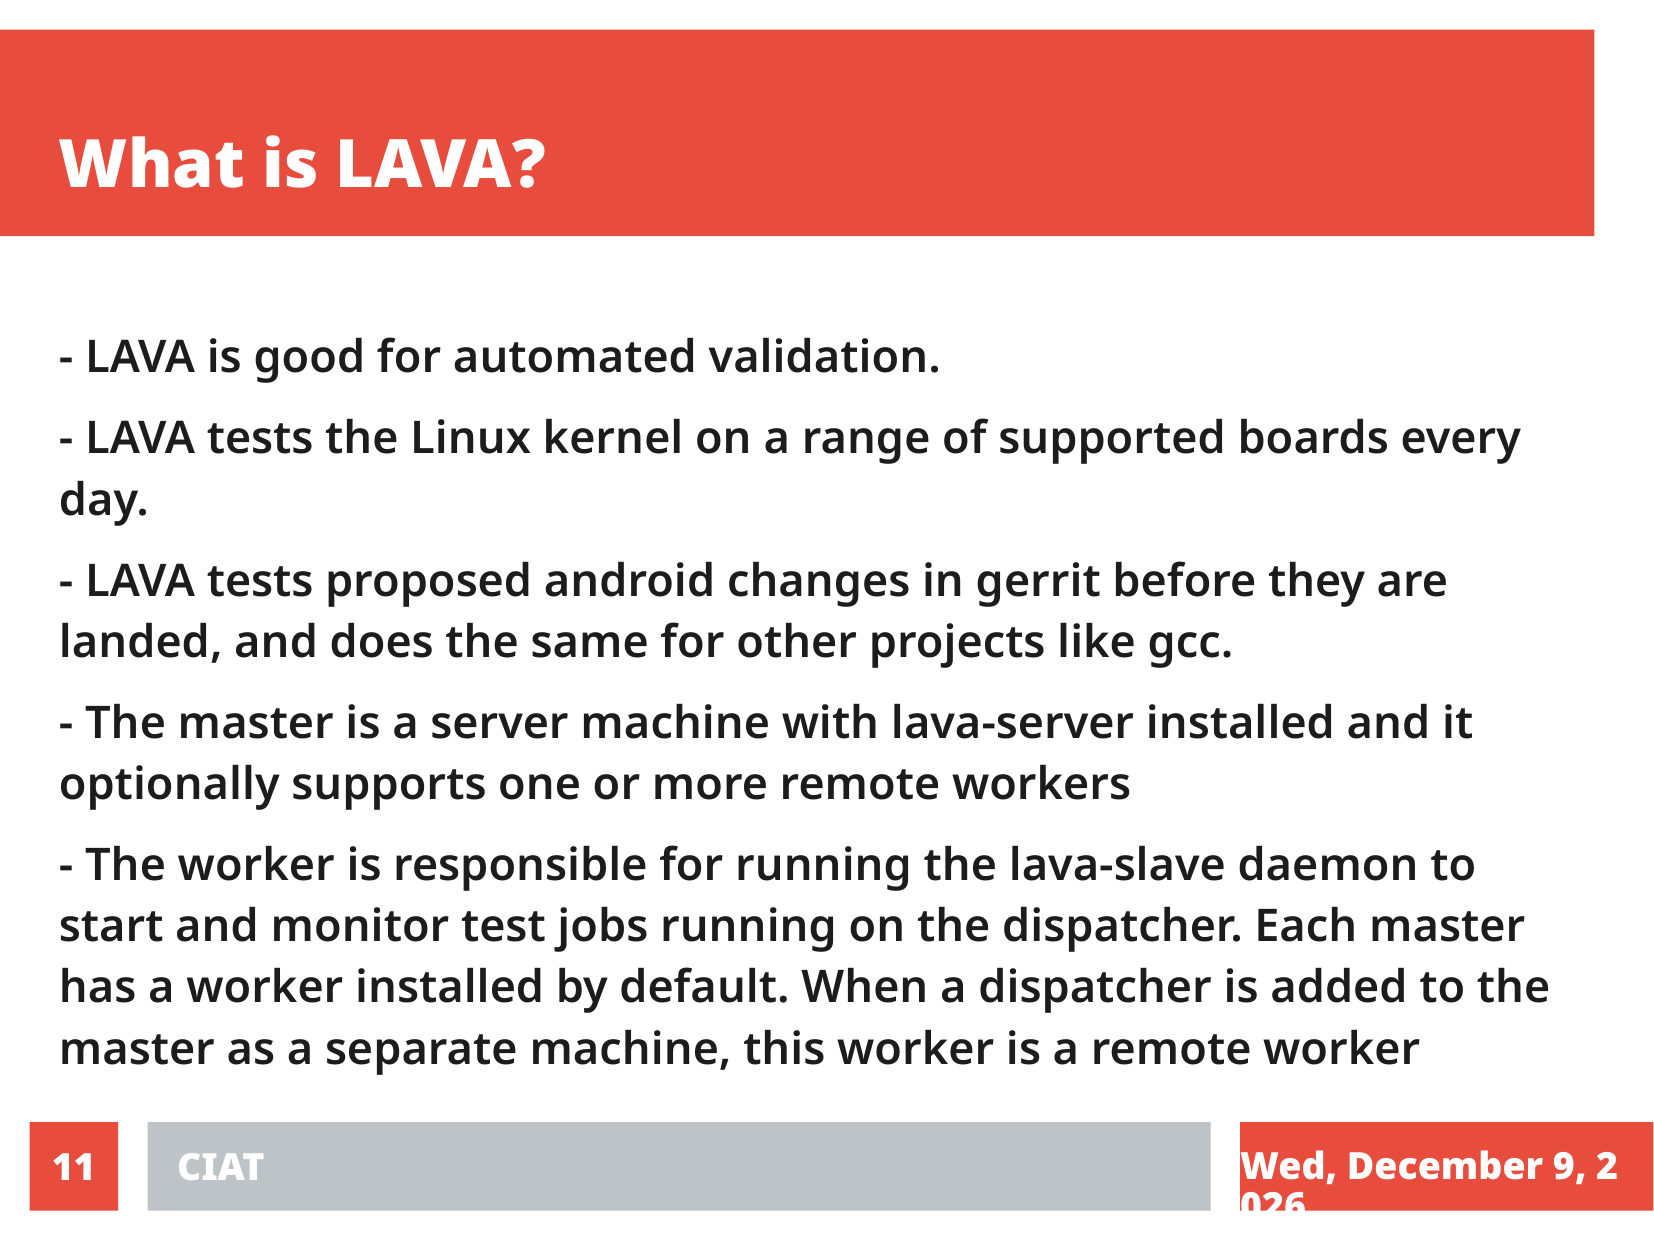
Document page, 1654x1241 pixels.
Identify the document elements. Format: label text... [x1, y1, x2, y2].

list - LAVA is good for automated validation. - LAVA tests the Linux kernel on a range of supported boards every day. - LAVA tests proposed android changes in gerrit before they are landed, and does the same for other projects like gcc. - The master is a server machine with lava-server installed and it optionally supports one or more remote workers - The worker is responsible for running the lava-slave daemon to start and monitor test jobs running on the dispatcher. Each master has a worker installed by default. When a dispatcher is added to the master as a separate machine, this worker is a remote worker [59, 324, 1565, 1093]
title What is LAVA? [59, 59, 1595, 207]
